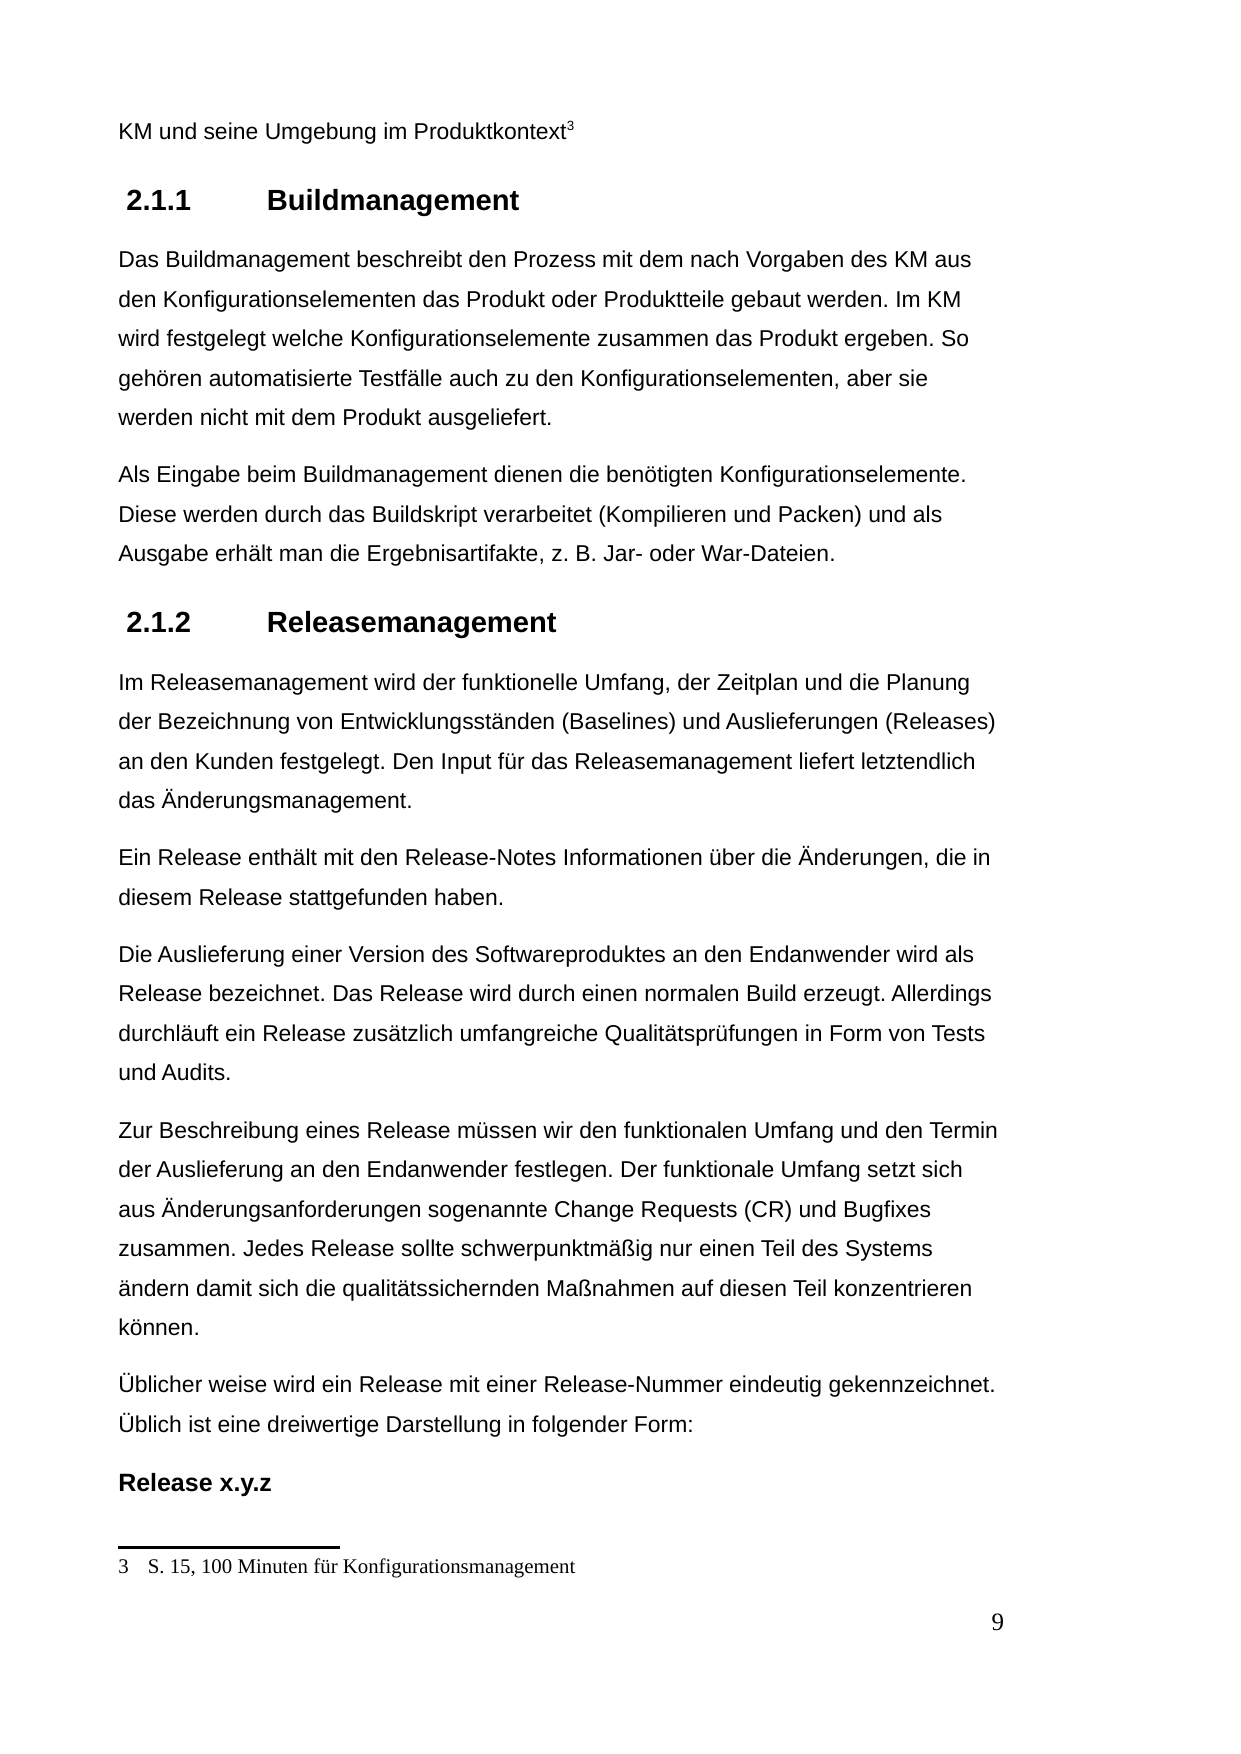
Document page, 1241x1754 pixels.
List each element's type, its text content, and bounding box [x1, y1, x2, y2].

text Üblicher weise wird ein Release mit einer Release-Nummer eindeutig gekennzeichnet. Üblich ist eine dreiwertige Darstellung in folgender Form: [118, 1371, 1004, 1437]
text Die Auslieferung einer Version des Softwareproduktes an den Endanwender wird als Release bezeichnet. Das Release wird durch einen normalen Build erzeugt. Allerdings durchläuft ein Release zusätzlich umfangreiche Qualitätsprüfungen in Form von Tests und Audits. [118, 941, 1004, 1086]
text Das Buildmanagement beschreibt den Prozess mit dem nach Vorgaben des KM aus den Konfigurationselementen das Produkt oder Produktteile gebaut werden. Im KM wird festgelegt welche Konfigurationselemente zusammen das Produkt ergeben. So gehören automatisierte Testfälle auch zu den Konfigurationselementen, aber sie werden nicht mit dem Produkt ausgeliefert. [118, 246, 1004, 431]
text S. 15, 100 Minuten für Konfigurationsmanagement [118, 1553, 1004, 1578]
text Release x.y.z [118, 1468, 1004, 1497]
text Ein Release enthält mit den Release-Notes Informationen über die Änderungen, die in diesem Release stattgefunden haben. [118, 844, 1004, 910]
subtitle Releasemanagement [118, 605, 1004, 638]
text Zur Beschreibung eines Release müssen wir den funktionalen Umfang und den Termin der Auslieferung an den Endanwender festlegen. Der funktionale Umfang setzt sich aus Änderungsanforderungen sogenannte Change Requests (CR) und Bugfixes zusammen. Jedes Release sollte schwerpunktmäßig nur einen Teil des Systems ändern damit sich die qualitätssichernden Maßnahmen auf diesen Teil konzentrieren können. [118, 1117, 1004, 1340]
text Als Eingabe beim Buildmanagement dienen die benötigten Konfigurationselemente. Diese werden durch das Buildskript verarbeitet (Kompilieren und Packen) und als Ausgabe erhält man die Ergebnisartifakte, z. B. Jar- oder War-Dateien. [118, 461, 1004, 567]
subtitle Buildmanagement [118, 183, 1004, 216]
text Im Releasemanagement wird der funktionelle Umfang, der Zeitplan und die Planung der Bezeichnung von Entwicklungsständen (Baselines) und Auslieferungen (Releases) an den Kunden festgelegt. Den Input für das Releasemanagement liefert letztendlich das Änderungsmanagement. [118, 669, 1004, 813]
text KM und seine Umgebung im Produktkontext [118, 118, 1004, 144]
